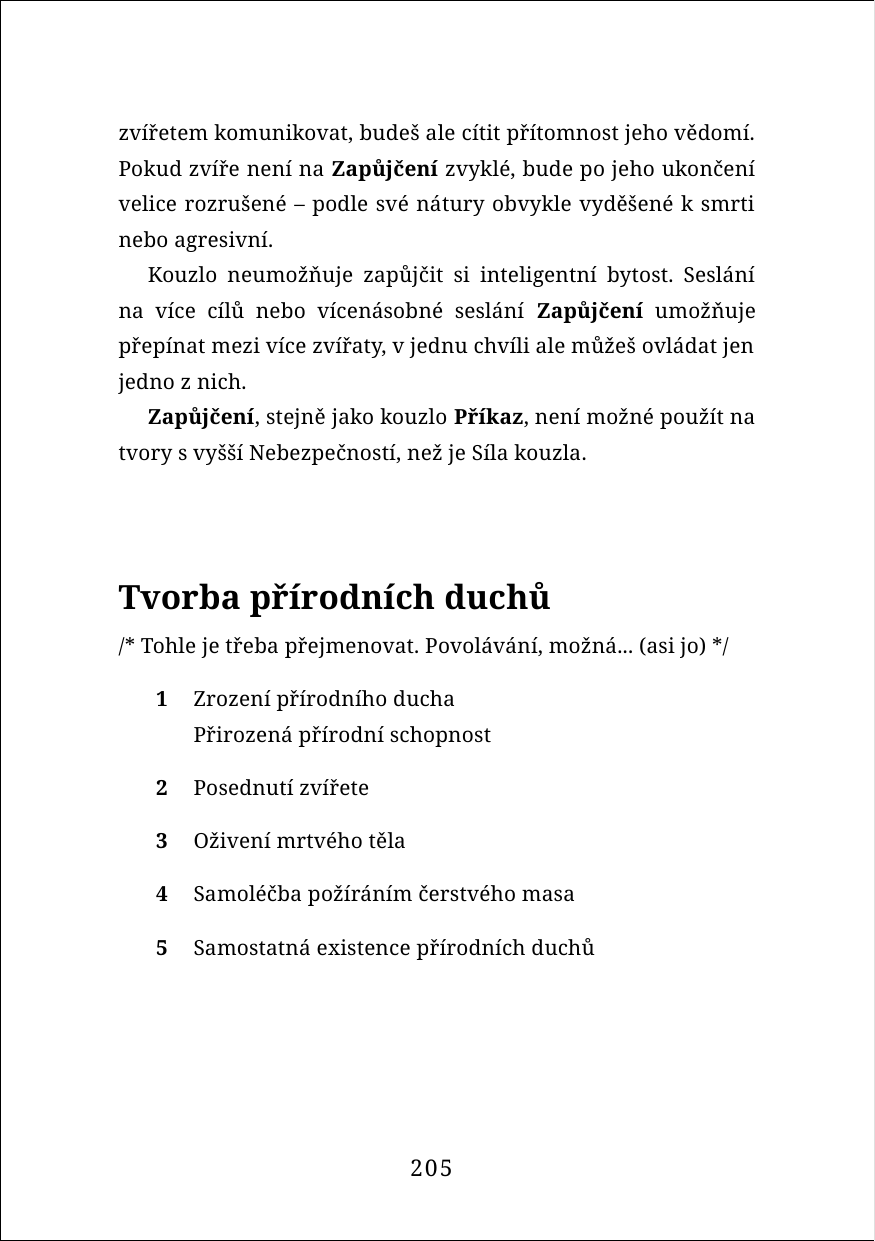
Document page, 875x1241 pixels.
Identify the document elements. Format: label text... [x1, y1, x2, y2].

list Samoléčba požíráním čerstvého masa [156, 879, 756, 908]
text /* Tohle je třeba přejmenovat. Povolávání, možná... (asi jo) */ [118, 631, 756, 659]
subtitle Tvorba přírodních duchů [118, 574, 756, 619]
list Posednutí zvířete [156, 773, 756, 802]
list Zrození přírodního ducha Přirozená přírodní schopnost [156, 684, 756, 748]
list Oživení mrtvého těla [156, 826, 756, 855]
list Samostatná existence přírodních duchů [156, 933, 756, 961]
text zvířetem komunikovat, budeš ale cítit přítomnost jeho vědomí. Pokud zvíře není na Zapůjčení zvyklé, bude po jeho ukončení velice rozrušené – podle své nátury obvykle vyděšené k smrti nebo agresivní. Kouzlo neumožňuje zapůjčit si inteligentní bytost. Seslání na více cílů nebo vícenásobné seslání Zapůjčení umožňuje přepínat mezi více zvířaty, v jednu chvíli ale můžeš ovládat jen jedno z nich. Zapůjčení, stejně jako kouzlo Příkaz, není možné použít na tvory s vyšší Nebezpečností, než je Síla kouzla. [118, 118, 756, 466]
